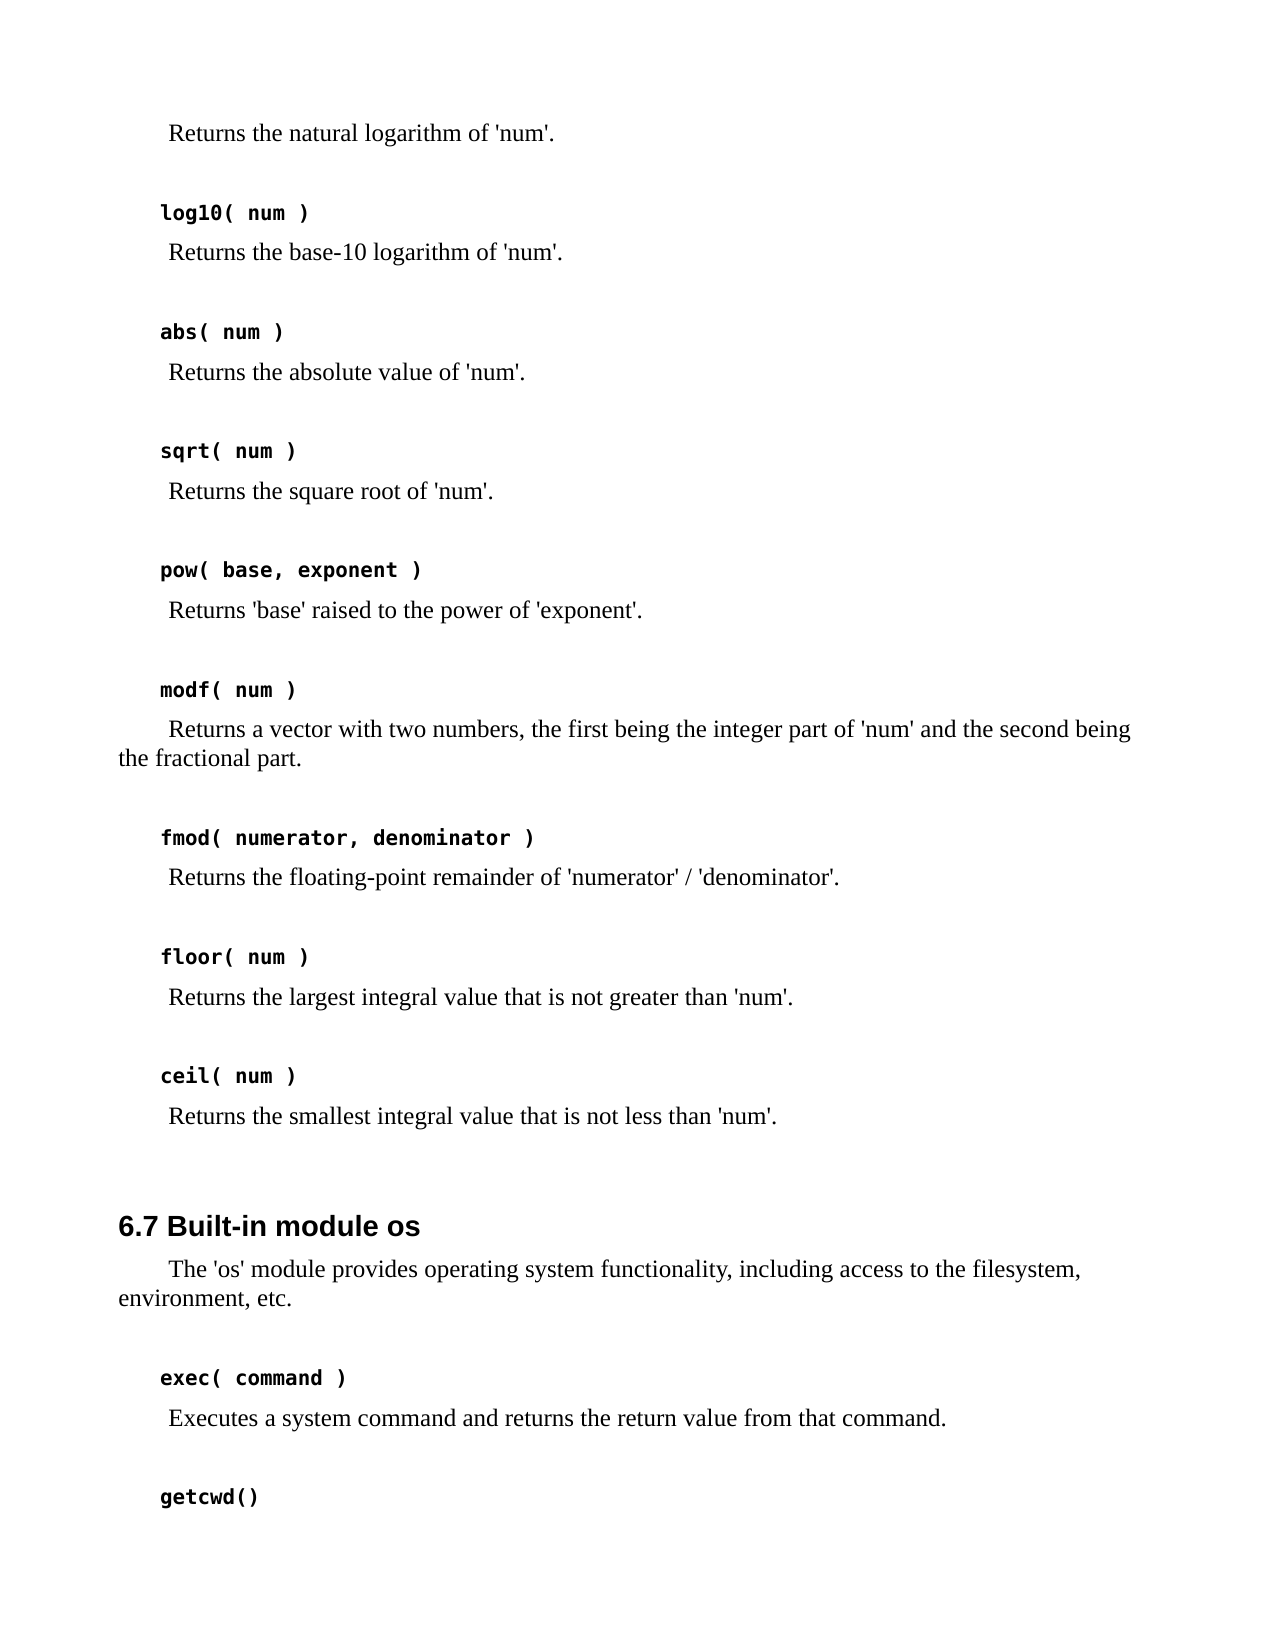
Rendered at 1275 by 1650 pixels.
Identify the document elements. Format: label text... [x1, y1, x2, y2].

text floor( num ) [118, 945, 1157, 969]
text sqrt( num ) [118, 439, 1157, 463]
text Returns the square root of 'num'. [118, 476, 1157, 505]
text Executes a system command and returns the return value from that command. [118, 1403, 1157, 1431]
text pow( base, exponent ) [118, 558, 1157, 583]
text fmod( numerator, denominator ) [118, 826, 1157, 850]
text Returns the natural logarithm of 'num'. [118, 118, 1157, 147]
text ceil( num ) [118, 1064, 1157, 1088]
text log10( num ) [118, 201, 1157, 225]
text getcwd() [118, 1485, 1157, 1509]
subtitle 6.7 Built-in module os [118, 1208, 1157, 1242]
text exec( command ) [118, 1366, 1157, 1390]
text modf( num ) [118, 678, 1157, 702]
text Returns the smallest integral value that is not less than 'num'. [118, 1101, 1157, 1130]
text The 'os' module provides operating system functionality, including access to the filesystem, environment, etc. [118, 1254, 1157, 1312]
text Returns 'base' raised to the power of 'exponent'. [118, 595, 1157, 624]
text Returns the absolute value of 'num'. [118, 357, 1157, 385]
text Returns the base-10 logarithm of 'num'. [118, 237, 1157, 266]
text abs( num ) [118, 320, 1157, 344]
text Returns a vector with two numbers, the first being the integer part of 'num' and the second being the fractional part. [118, 714, 1157, 772]
text Returns the largest integral value that is not greater than 'num'. [118, 982, 1157, 1011]
text Returns the floating-point remainder of 'numerator' / 'denominator'. [118, 862, 1157, 891]
